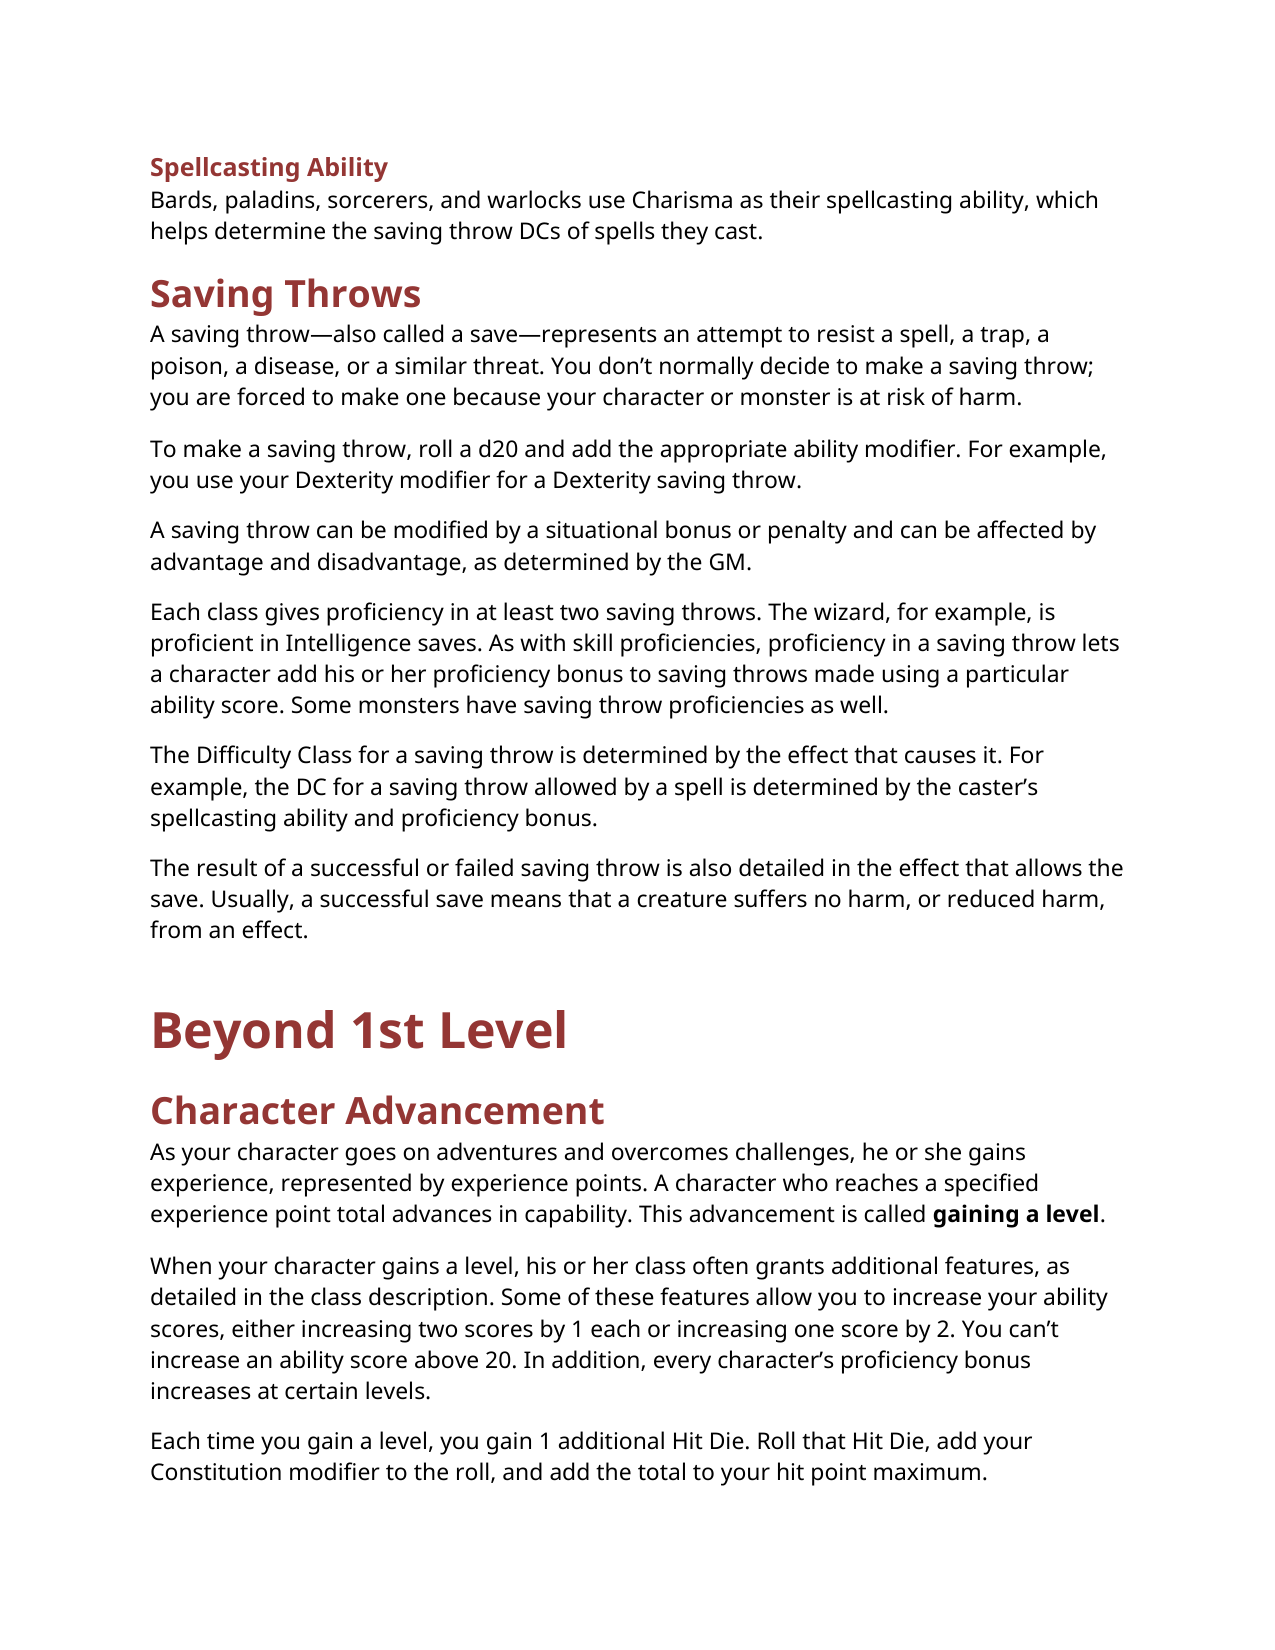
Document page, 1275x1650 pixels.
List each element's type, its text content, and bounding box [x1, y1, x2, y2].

subtitle Beyond 1st Level [150, 996, 1125, 1064]
text A saving throw—also called a save—represents an attempt to resist a spell, a trap, a poison, a disease, or a similar threat. You don’t normally decide to make a saving throw; you are forced to make one because your character or monster is at risk of harm. [150, 318, 1125, 412]
text As your character goes on adventures and overcomes challenges, he or she gains experience, represented by experience points. A character who reaches a specified experience point total advances in capability. This advancement is called gaining a level. [150, 1136, 1125, 1229]
text A saving throw can be modified by a situational bonus or penalty and can be affected by advantage and disadvantage, as determined by the GM. [150, 514, 1125, 577]
text The result of a successful or failed saving throw is also detailed in the effect that allows the save. Usually, a successful save means that a creature suffers no harm, or reduced harm, from an effect. [150, 852, 1125, 946]
subtitle Spellcasting Ability [150, 150, 1125, 184]
text Bards, paladins, sorcerers, and warlocks use Charisma as their spellcasting ability, which helps determine the saving throw DCs of spells they cast. [150, 184, 1125, 247]
subtitle Saving Throws [150, 267, 1125, 318]
text Each class gives proficiency in at least two saving throws. The wizard, for example, is proficient in Intelligence saves. As with skill proficiencies, proficiency in a saving throw lets a character add his or her proficiency bonus to saving throws made using a particular ability score. Some monsters have saving throw proficiencies as well. [150, 596, 1125, 721]
text The Difficulty Class for a saving throw is determined by the effect that causes it. For example, the DC for a saving throw allowed by a spell is determined by the caster’s spellcasting ability and proficiency bonus. [150, 739, 1125, 833]
subtitle Character Advancement [150, 1084, 1125, 1136]
text To make a saving throw, roll a d20 and add the appropriate ability modifier. For example, you use your Dexterity modifier for a Dexterity saving throw. [150, 433, 1125, 496]
text When your character gains a level, his or her class often grants additional features, as detailed in the class description. Some of these features allow you to increase your ability scores, either increasing two scores by 1 each or increasing one score by 2. You can’t increase an ability score above 20. In addition, every character’s proficiency bonus increases at certain levels. [150, 1250, 1125, 1406]
text Each time you gain a level, you gain 1 additional Hit Die. Roll that Hit Die, add your Constitution modifier to the roll, and add the total to your hit point maximum. [150, 1425, 1125, 1488]
